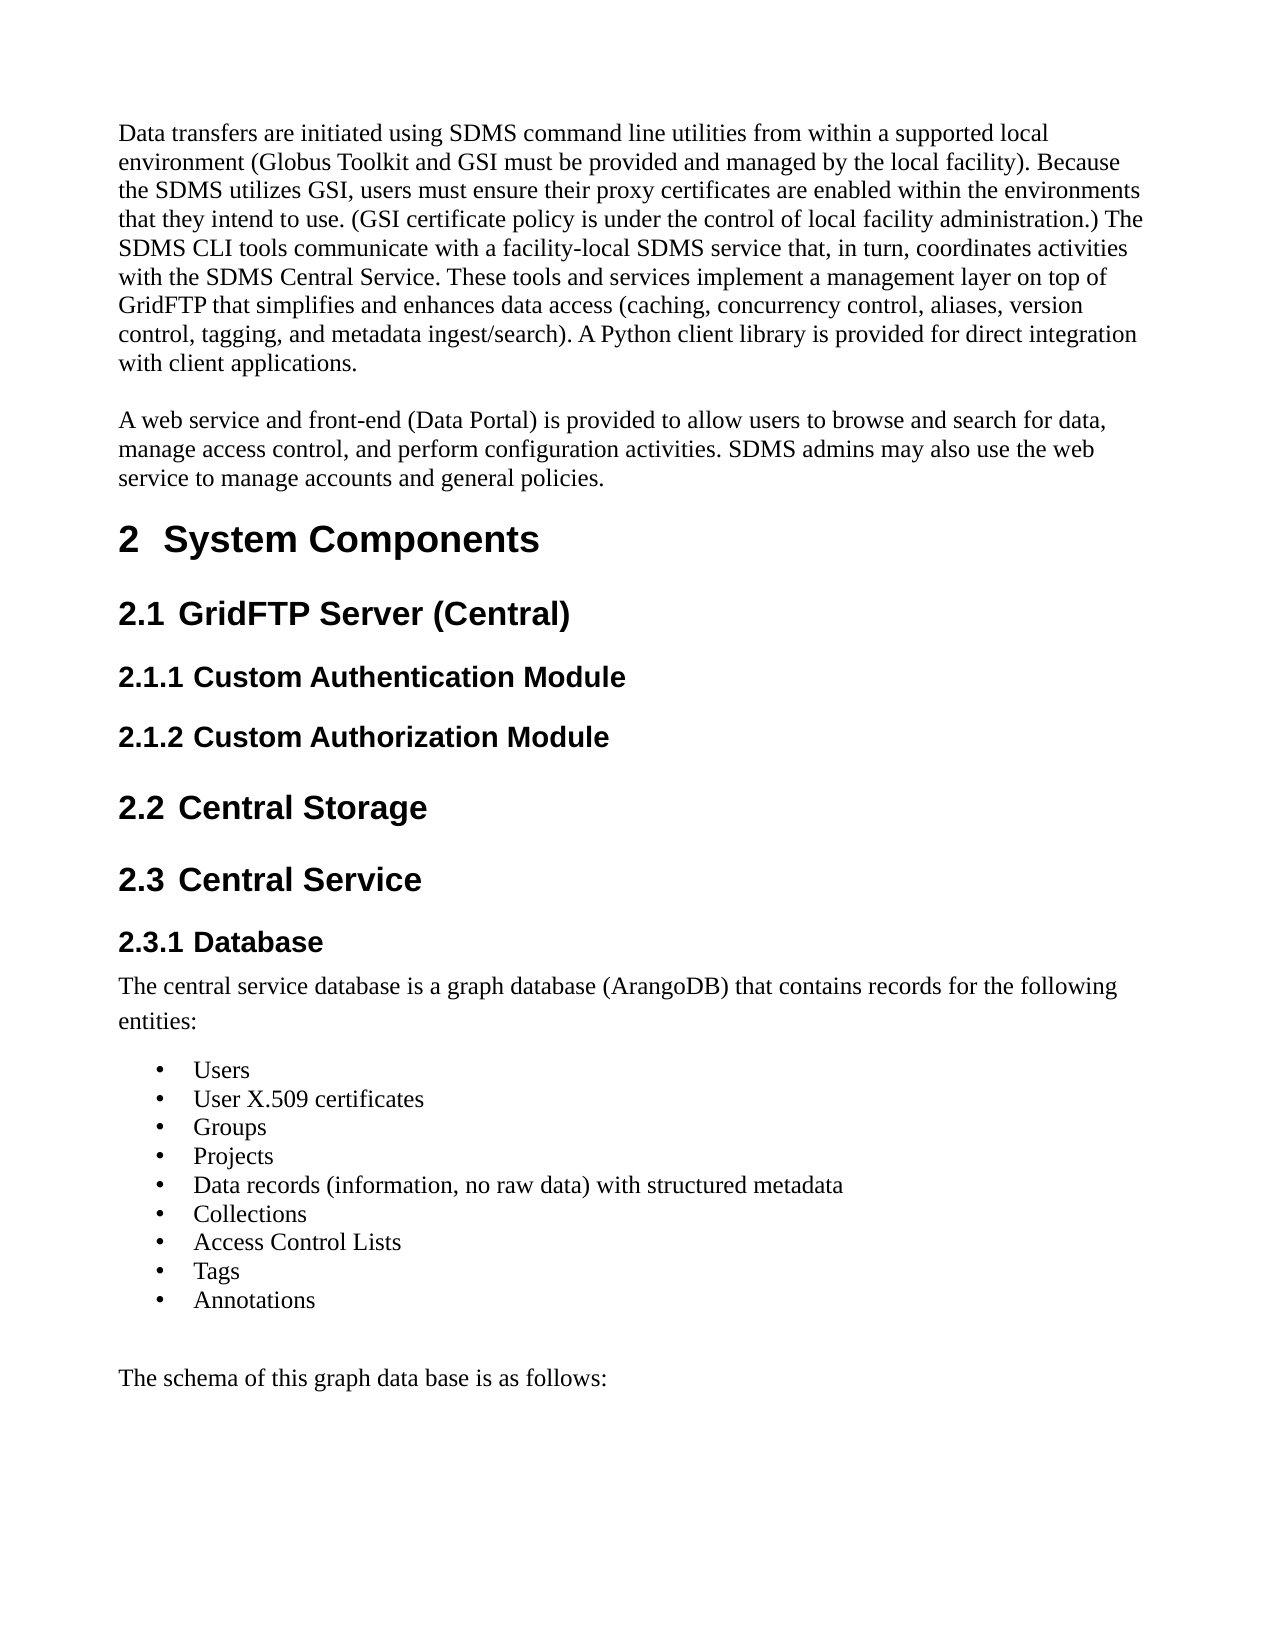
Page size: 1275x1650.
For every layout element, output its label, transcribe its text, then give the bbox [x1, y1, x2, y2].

subtitle System Components [118, 517, 1157, 561]
text A web service and front-end (Data Portal) is provided to allow users to browse and search for data, manage access control, and perform configuration activities. SDMS admins may also use the web service to manage accounts and general policies. [118, 406, 1157, 492]
list Tags [156, 1256, 1157, 1285]
list Projects [156, 1141, 1157, 1170]
list Collections [156, 1199, 1157, 1227]
text Data transfers are initiated using SDMS command line utilities from within a supported local environment (Globus Toolkit and GSI must be provided and managed by the local facility). Because the SDMS utilizes GSI, users must ensure their proxy certificates are enabled within the environments that they intend to use. (GSI certificate policy is under the control of local facility administration.) The SDMS CLI tools communicate with a facility-local SDMS service that, in turn, coordinates activities with the SDMS Central Service. These tools and services implement a management layer on top of GridFTP that simplifies and enhances data access (caching, concurrency control, aliases, version control, tagging, and metadata ingest/search). A Python client library is provided for direct integration with client applications. [118, 118, 1157, 377]
list Annotations [156, 1285, 1157, 1314]
list User X.509 certificates [156, 1084, 1157, 1112]
list Data records (information, no raw data) with structured metadata [156, 1170, 1157, 1199]
subtitle Central Storage [118, 787, 1157, 826]
subtitle GridFTP Server (Central) [118, 594, 1157, 632]
subtitle Database [118, 925, 1157, 959]
list Access Control Lists [156, 1227, 1157, 1256]
subtitle Custom Authentication Module [118, 659, 1157, 693]
text The schema of this graph data base is as follows: [118, 1363, 1157, 1392]
text The central service database is a graph database (ArangoDB) that contains records for the following entities: [118, 971, 1157, 1035]
subtitle Central Service [118, 859, 1157, 898]
list Users [156, 1055, 1157, 1084]
subtitle Custom Authorization Module [118, 720, 1157, 754]
list Groups [156, 1112, 1157, 1141]
